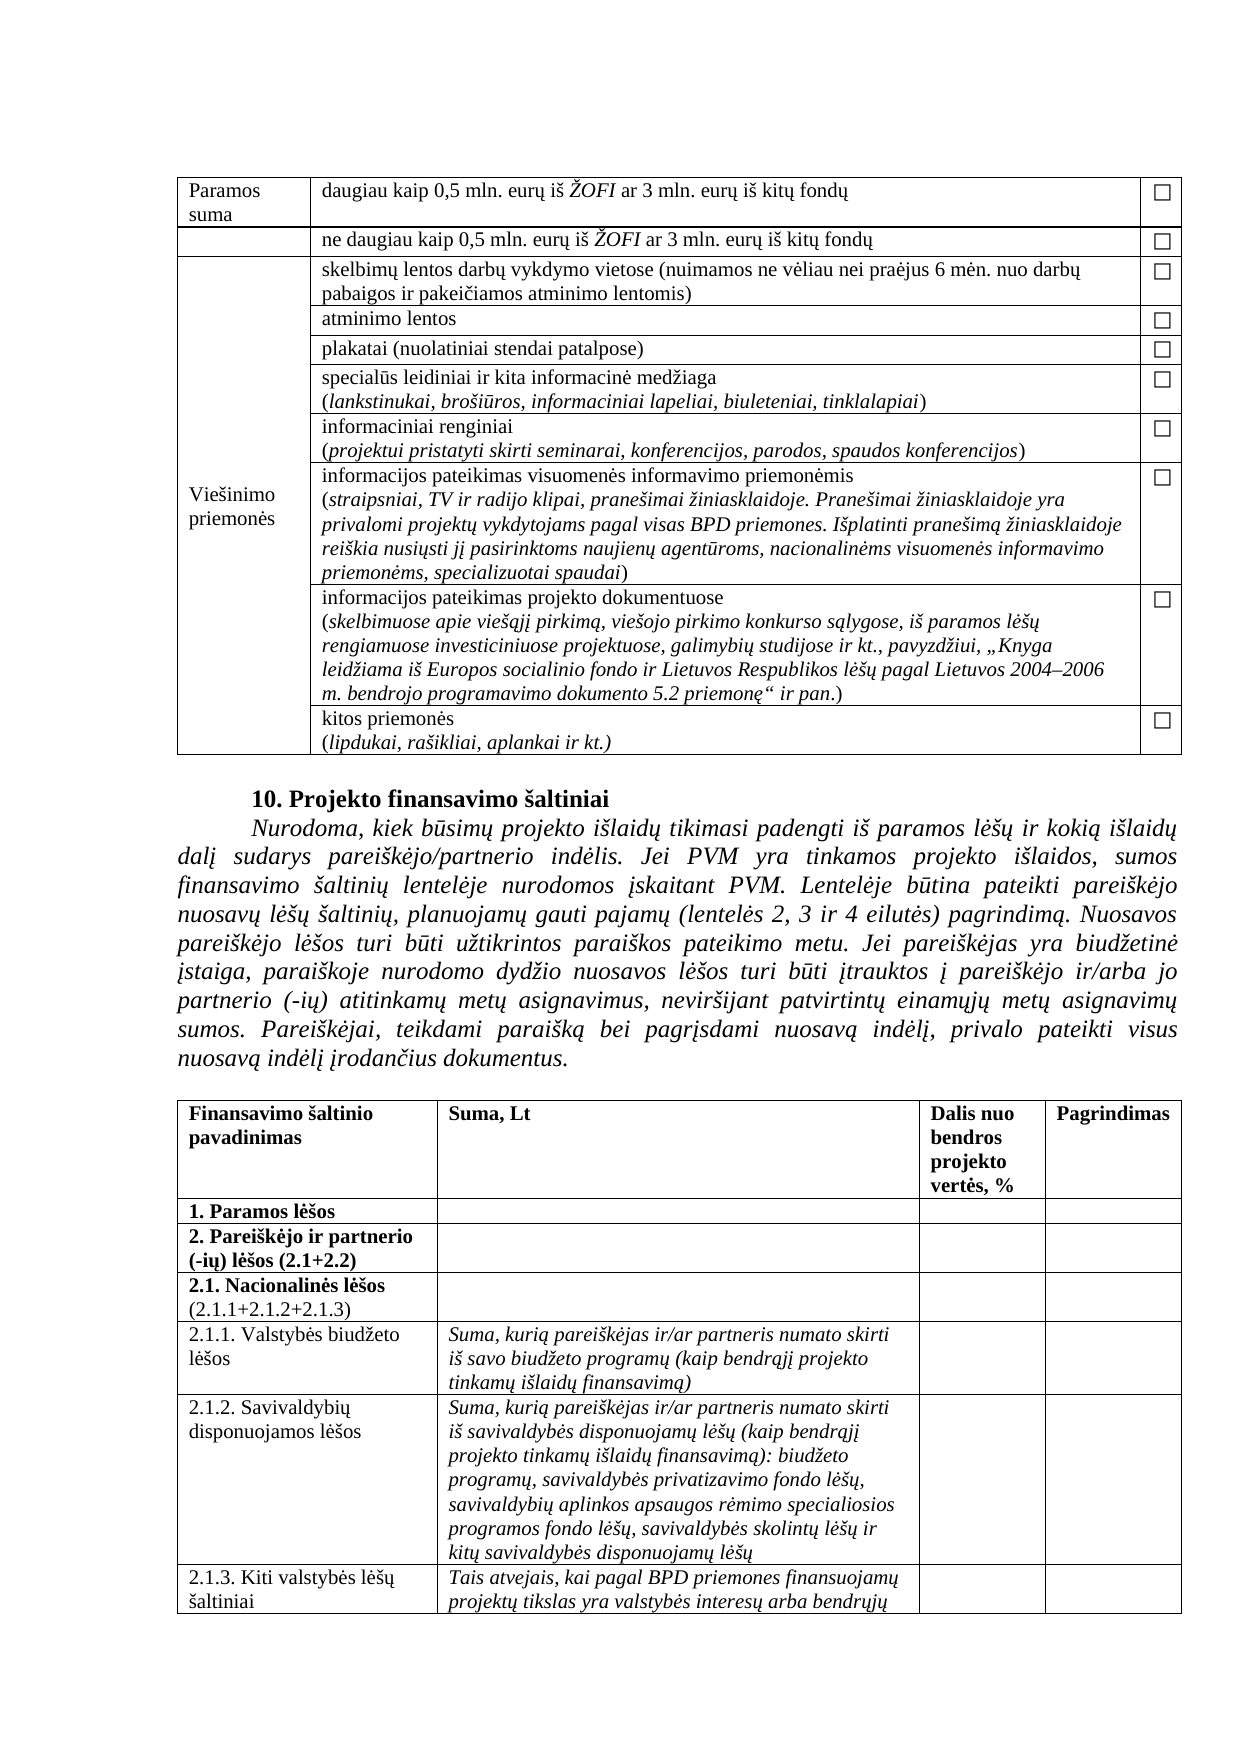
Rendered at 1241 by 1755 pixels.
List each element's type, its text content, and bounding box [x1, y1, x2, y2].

table_header Dalis nuo bendros projekto vertės, % [920, 1101, 1045, 1197]
table_cell [1046, 1273, 1181, 1321]
table_cell 2. Pareiškėjo ir partnerio (-ių) lėšos (2.1+2.2) [178, 1224, 437, 1272]
table_header ⬜ [1141, 178, 1181, 226]
table_cell [438, 1224, 919, 1272]
text Nurodoma, kiek būsimų projekto išlaidų tikimasi padengti iš paramos lėšų ir kokią išlaidų dalį sudarys pareiškėjo/partnerio indėlis. Jei PVM yra tinkamos projekto išlaidos, sumos finansavimo šaltinių lentelėje nurodomos įskaitant PVM. Lentelėje būtina pateikti pareiškėjo nuosavų lėšų šaltinių, planuojamų gauti pajamų (lentelės 2, 3 ir 4 eilutės) pagrindimą. Nuosavos pareiškėjo lėšos turi būti užtikrintos paraiškos pateikimo metu. Jei pareiškėjas yra biudžetinė įstaiga, paraiškoje nurodomo dydžio nuosavos lėšos turi būti įtrauktos į pareiškėjo ir/arba jo partnerio (-ių) atitinkamų metų asignavimus, neviršijant patvirtintų einamųjų metų asignavimų sumos. Pareiškėjai, teikdami paraišką bei pagrįsdami nuosavą indėlį, privalo pateikti visus nuosavą indėlį įrodančius dokumentus. [177, 813, 1181, 1071]
table_cell informacijos pateikimas projekto dokumentuose (skelbimuose apie viešąjį pirkimą, viešojo pirkimo konkurso sąlygose, iš paramos lėšų rengiamuose investiciniuose projektuose, galimybių studijose ir kt., pavyzdžiui, „Knyga leidžiama iš Europos socialinio fondo ir Lietuvos Respublikos lėšų pagal Lietuvos 2004–2006 m. bendrojo programavimo dokumento 5.2 priemonę“ ir pan.) [311, 585, 1140, 705]
table_cell plakatai (nuolatiniai stendai patalpose) [311, 336, 1140, 364]
table_header Finansavimo šaltinio pavadinimas [178, 1101, 437, 1197]
table_cell [1046, 1322, 1181, 1394]
table_cell Viešinimo priemonės [178, 257, 310, 754]
table_cell [1046, 1224, 1181, 1272]
table_cell Suma, kurią pareiškėjas ir/ar partneris numato skirti iš savo biudžeto programų (kaip bendrąjį projekto tinkamų išlaidų finansavimą) [438, 1322, 919, 1394]
table_cell informacijos pateikimas visuomenės informavimo priemonėmis (straipsniai, TV ir radijo klipai, pranešimai žiniasklaidoje. Pranešimai žiniasklaidoje yra privalomi projektų vykdytojams pagal visas BPD priemones. Išplatinti pranešimą žiniasklaidoje reiškia nusiųsti jį pasirinktoms naujienų agentūroms, nacionalinėms visuomenės informavimo priemonėms, specializuotai spaudai) [311, 463, 1140, 584]
table_cell [178, 228, 310, 256]
table_cell [920, 1322, 1045, 1394]
table_cell [920, 1199, 1045, 1223]
table_cell 2.1.2. Savivaldybių disponuojamos lėšos [178, 1395, 437, 1564]
table_cell [920, 1395, 1045, 1564]
table_cell ⬜ [1141, 257, 1181, 305]
table_cell [438, 1273, 919, 1321]
table_header Paramos suma [178, 178, 310, 226]
table_cell ⬜ [1141, 463, 1181, 584]
table_cell [1046, 1395, 1181, 1564]
table_cell ⬜ [1141, 228, 1181, 256]
table_cell ⬜ [1141, 365, 1181, 413]
table_cell [1046, 1199, 1181, 1223]
table_header daugiau kaip 0,5 mln. eurų iš ŽOFI ar 3 mln. eurų iš kitų fondų [311, 178, 1140, 226]
table_cell ⬜ [1141, 414, 1181, 462]
table_cell [920, 1565, 1045, 1613]
table_cell atminimo lentos [311, 306, 1140, 334]
table_header Suma, Lt [438, 1101, 919, 1197]
table_cell skelbimų lentos darbų vykdymo vietose (nuimamos ne vėliau nei praėjus 6 mėn. nuo darbų pabaigos ir pakeičiamos atminimo lentomis) [311, 257, 1140, 305]
table_cell 2.1.3. Kiti valstybės lėšų šaltiniai [178, 1565, 437, 1613]
text 10. Projekto finansavimo šaltiniai [177, 784, 1181, 813]
table_cell ⬜ [1141, 336, 1181, 364]
table_cell 2.1.1. Valstybės biudžeto lėšos [178, 1322, 437, 1394]
table_header Pagrindimas [1046, 1101, 1181, 1197]
table_cell [438, 1199, 919, 1223]
table_cell [1046, 1565, 1181, 1613]
table_cell ne daugiau kaip 0,5 mln. eurų iš ŽOFI ar 3 mln. eurų iš kitų fondų [311, 228, 1140, 256]
table_cell [920, 1224, 1045, 1272]
table_cell kitos priemonės (lipdukai, rašikliai, aplankai ir kt.) [311, 706, 1140, 754]
table_cell specialūs leidiniai ir kita informacinė medžiaga (lankstinukai, brošiūros, informaciniai lapeliai, biuleteniai, tinklalapiai) [311, 365, 1140, 413]
table_cell informaciniai renginiai (projektui pristatyti skirti seminarai, konferencijos, parodos, spaudos konferencijos) [311, 414, 1140, 462]
table_cell Tais atvejais, kai pagal BPD priemones finansuojamų projektų tikslas yra valstybės interesų arba bendrųjų [438, 1565, 919, 1613]
table_cell ⬜ [1141, 585, 1181, 705]
table_cell ⬜ [1141, 306, 1181, 334]
table_cell 1. Paramos lėšos [178, 1199, 437, 1223]
table_cell ⬜ [1141, 706, 1181, 754]
table_cell [920, 1273, 1045, 1321]
table_cell Suma, kurią pareiškėjas ir/ar partneris numato skirti iš savivaldybės disponuojamų lėšų (kaip bendrąjį projekto tinkamų išlaidų finansavimą): biudžeto programų, savivaldybės privatizavimo fondo lėšų, savivaldybių aplinkos apsaugos rėmimo specialiosios programos fondo lėšų, savivaldybės skolintų lėšų ir kitų savivaldybės disponuojamų lėšų [438, 1395, 919, 1564]
table_cell 2.1. Nacionalinės lėšos (2.1.1+2.1.2+2.1.3) [178, 1273, 437, 1321]
